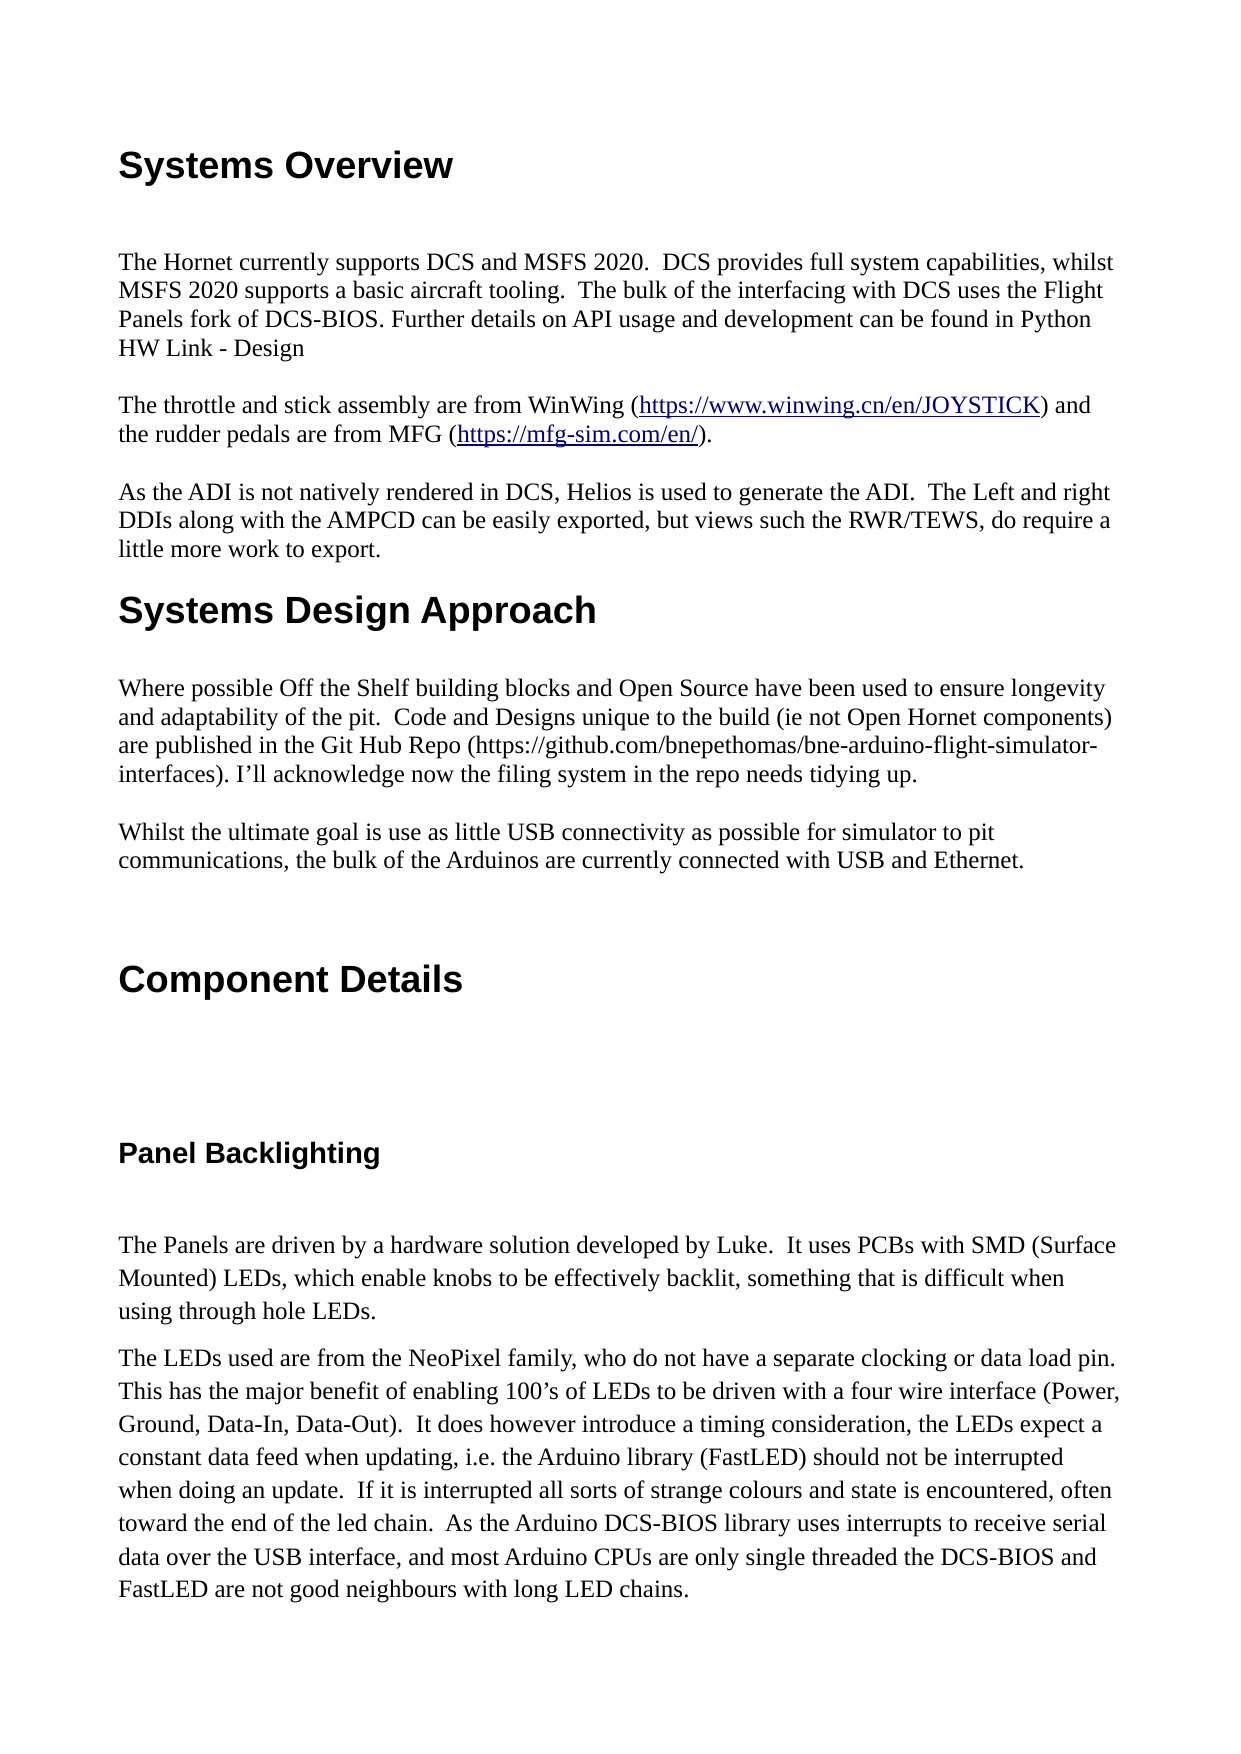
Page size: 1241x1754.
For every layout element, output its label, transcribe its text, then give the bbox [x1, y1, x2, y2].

text The throttle and stick assembly are from WinWing (https://www.winwing.cn/en/JOYSTICK) and the rudder pedals are from MFG (https://mfg-sim.com/en/). [118, 391, 1122, 448]
text The Panels are driven by a hardware solution developed by Luke. It uses PCBs with SMD (Surface Mounted) LEDs, which enable knobs to be effectively backlit, something that is difficult when using through hole LEDs. [118, 1230, 1122, 1324]
text Whilst the ultimate goal is use as little USB connectivity as possible for simulator to pit communications, the bulk of the Arduinos are currently connected with USB and Ethernet. [118, 817, 1122, 874]
text The LEDs used are from the NeoPixel family, who do not have a separate clocking or data load pin. This has the major benefit of enabling 100’s of LEDs to be driven with a four wire interface (Power, Ground, Data-In, Data-Out). It does however introduce a timing consideration, the LEDs expect a constant data feed when updating, i.e. the Arduino library (FastLED) should not be interrupted when doing an update. If it is interrupted all sorts of strange colours and state is encountered, often toward the end of the led chain. As the Arduino DCS-BIOS library uses interrupts to receive serial data over the USB interface, and most Arduino CPUs are only single threaded the DCS-BIOS and FastLED are not good neighbours with long LED chains. [118, 1343, 1122, 1603]
subtitle Systems Design Approach [118, 588, 1122, 632]
subtitle Panel Backlighting [118, 1136, 1122, 1170]
text Where possible Off the Shelf building blocks and Open Source have been used to ensure longevity and adaptability of the pit. Code and Designs unique to the build (ie not Open Hornet components) are published in the Git Hub Repo (https://github.com/bnepethomas/bne-arduino-flight-simulator-interfaces). I’ll acknowledge now the filing system in the repo needs tidying up. [118, 673, 1122, 788]
text The Hornet currently supports DCS and MSFS 2020. DCS provides full system capabilities, whilst MSFS 2020 supports a basic aircraft tooling. The bulk of the interfacing with DCS uses the Flight Panels fork of DCS-BIOS. Further details on API usage and development can be found in Python HW Link - Design [118, 247, 1122, 362]
subtitle Component Details [118, 957, 1122, 1000]
subtitle Systems Overview [118, 143, 1122, 187]
text As the ADI is not natively rendered in DCS, Helios is used to generate the ADI. The Left and right DDIs along with the AMPCD can be easily exported, but views such the RWR/TEWS, do require a little more work to export. [118, 477, 1122, 563]
